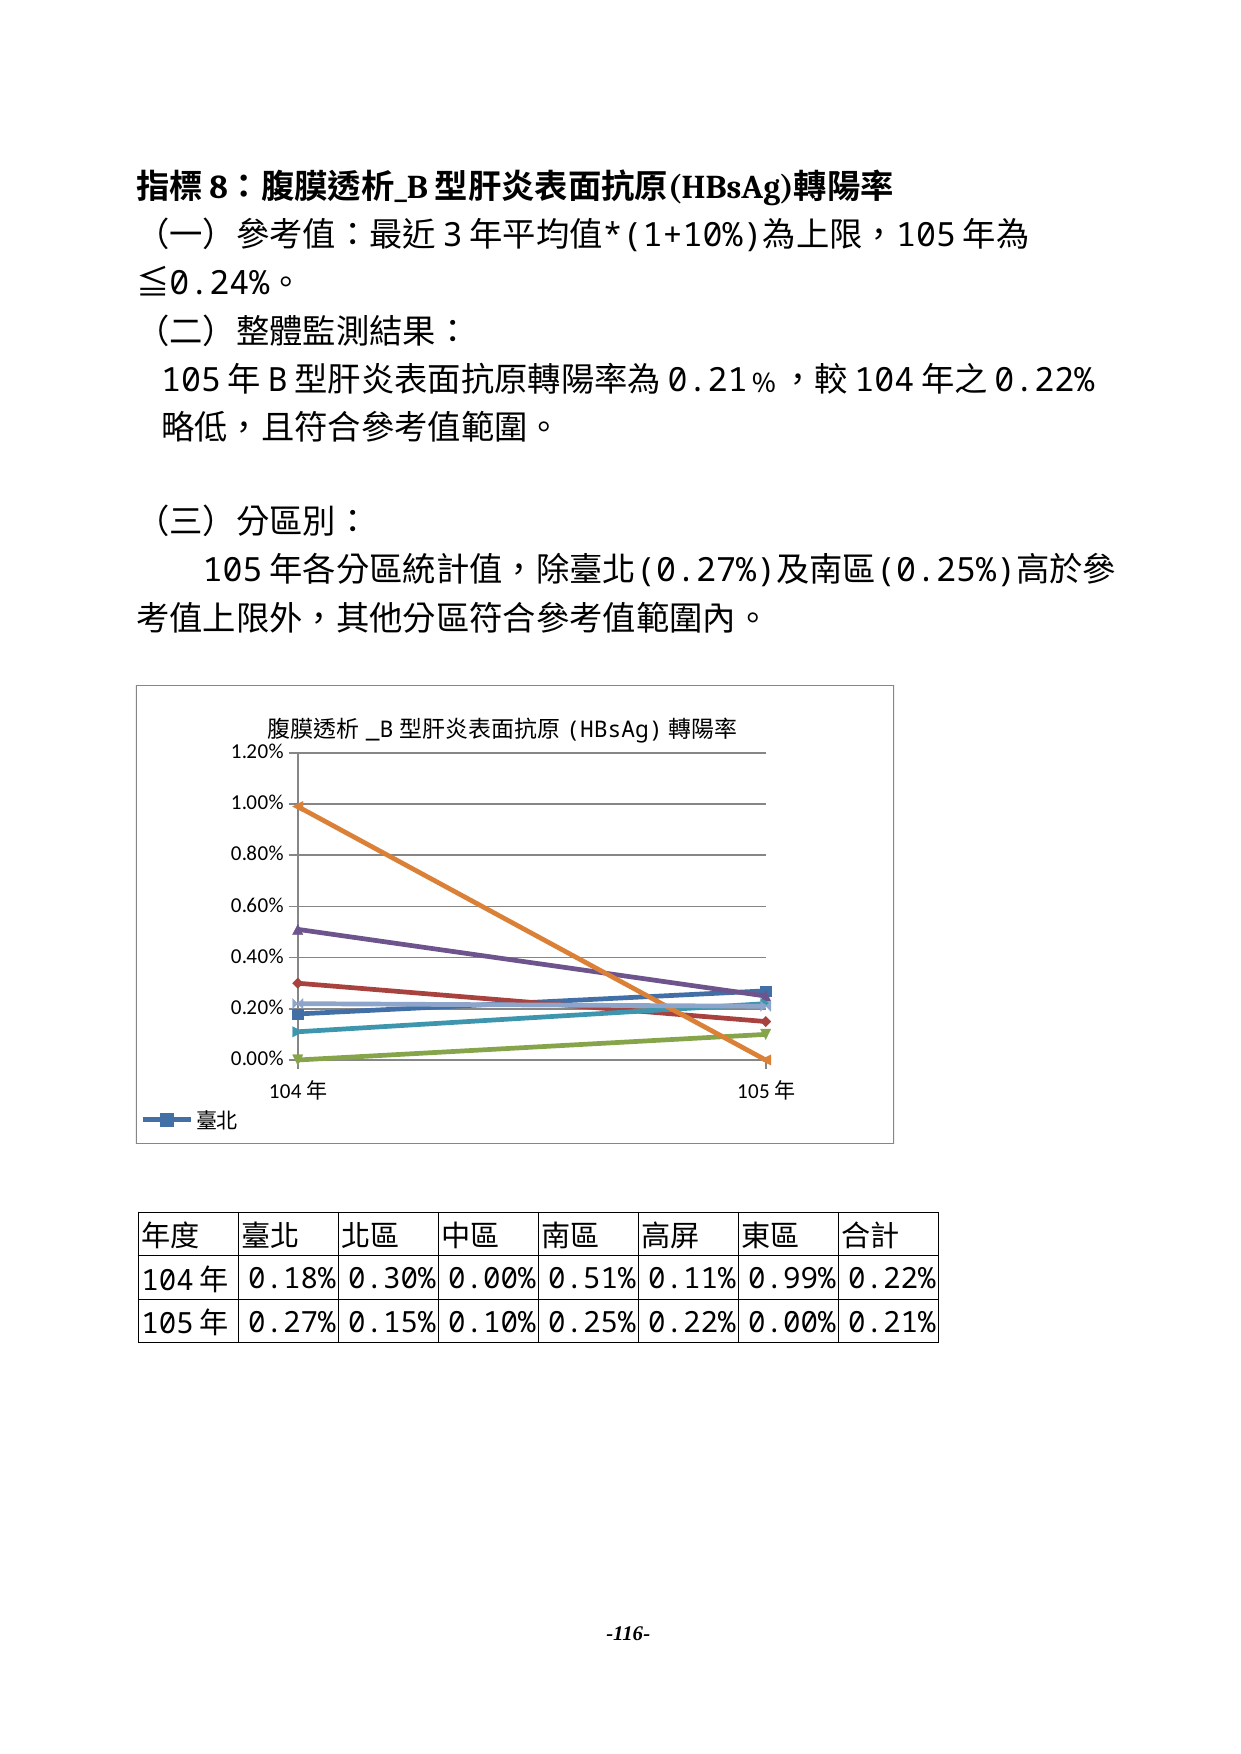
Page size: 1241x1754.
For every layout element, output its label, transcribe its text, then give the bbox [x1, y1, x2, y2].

table_cell 0.10% [439, 1300, 538, 1342]
table_header 中區 [439, 1213, 538, 1255]
table_cell 0.25% [539, 1300, 638, 1342]
table_cell 0.00% [739, 1300, 838, 1342]
table_cell 0.22% [639, 1300, 738, 1342]
table_cell 0.18% [239, 1256, 338, 1298]
table_cell 105年 [139, 1300, 238, 1342]
table_header 東區 [739, 1213, 838, 1255]
table_cell 0.00% [439, 1256, 538, 1298]
table_cell 0.11% [639, 1256, 738, 1298]
table_header 臺北 [239, 1213, 338, 1255]
table_cell 0.21% [839, 1300, 938, 1342]
table_header 高屏 [639, 1213, 738, 1255]
text 105年B型肝炎表面抗原轉陽率為0.21﹪，較104年之0.22%略低，且符合參考值範圍。 [161, 353, 1122, 449]
table_cell 0.99% [739, 1256, 838, 1298]
table_cell 0.27% [239, 1300, 338, 1342]
table_header 南區 [539, 1213, 638, 1255]
table_cell 104年 [139, 1256, 238, 1298]
table_cell 0.30% [339, 1256, 438, 1298]
table_header 合計 [839, 1213, 938, 1255]
text 105年各分區統計值，除臺北(0.27%)及南區(0.25%)高於參考值上限外，其他分區符合參考值範圍內。 [136, 543, 1122, 640]
table_header 年度 [139, 1213, 238, 1255]
table_cell 0.22% [839, 1256, 938, 1298]
table_cell 0.51% [539, 1256, 638, 1298]
text （三）分區別： [136, 495, 1122, 543]
text （一）參考值：最近3年平均值*(1+10%)為上限，105年為≦0.24%。 [136, 208, 1122, 304]
table_header 北區 [339, 1213, 438, 1255]
subtitle 指標8：腹膜透析_B型肝炎表面抗原(HBsAg)轉陽率 [136, 159, 1122, 208]
text （二）整體監測結果： [136, 304, 1122, 353]
table_cell 0.15% [339, 1300, 438, 1342]
